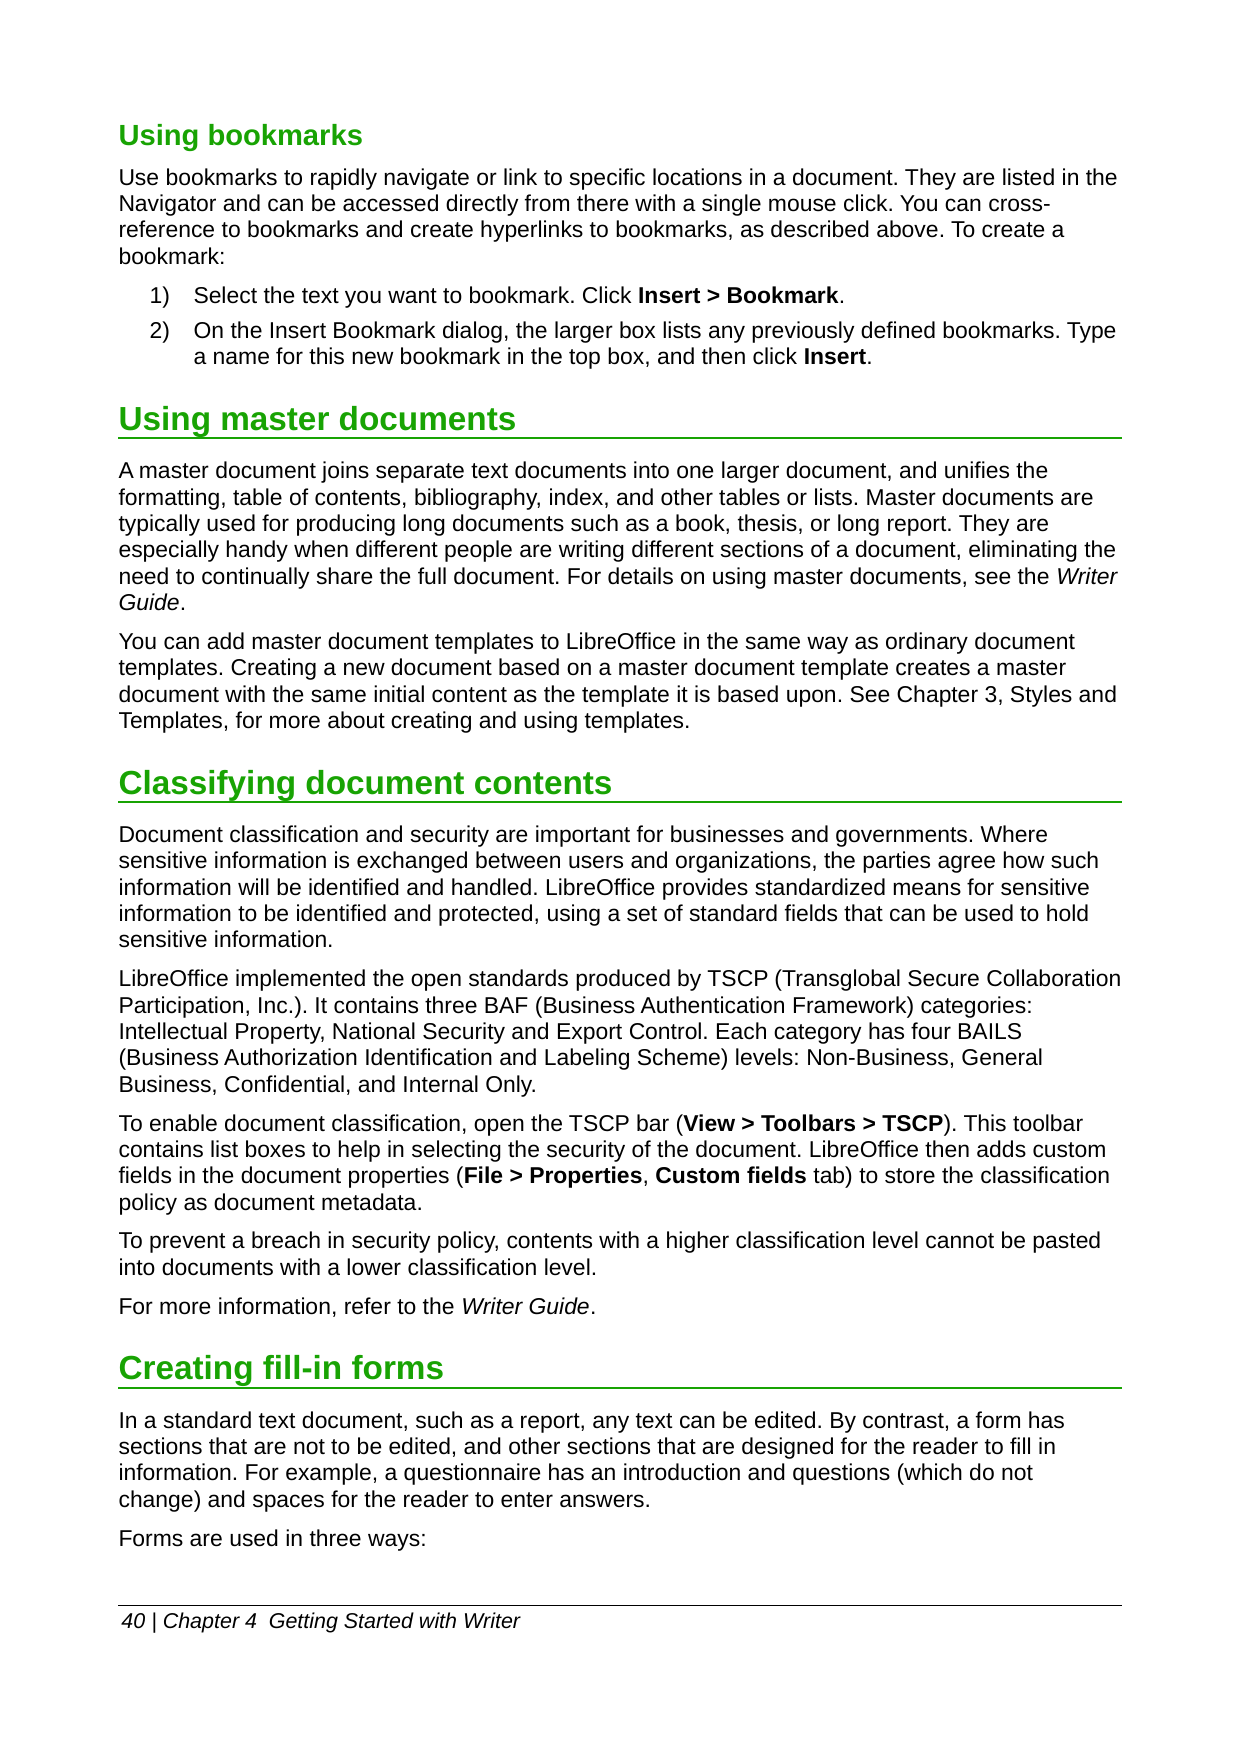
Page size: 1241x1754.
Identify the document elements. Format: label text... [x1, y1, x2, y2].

text In a standard text document, such as a report, any text can be edited. By contrast, a form has sections that are not to be edited, and other sections that are designed for the reader to fill in information. For example, a questionnaire has an introduction and questions (which do not change) and spaces for the reader to enter answers. [118, 1407, 1122, 1512]
subtitle Classifying document contents [118, 763, 1122, 801]
subtitle Creating fill-in forms [118, 1348, 1122, 1387]
text For more information, refer to the Writer Guide. [118, 1293, 1122, 1319]
text A master document joins separate text documents into one larger document, and unifies the formatting, table of contents, bibliography, index, and other tables or lists. Master documents are typically used for producing long documents such as a book, thesis, or long report. They are especially handy when different people are writing different sections of a document, eliminating the need to continually share the full document. For details on using master documents, see the Writer Guide. [118, 457, 1122, 615]
list On the Insert Bookmark dialog, the larger box lists any previously defined bookmarks. Type a name for this new bookmark in the top box, and then click Insert. [170, 317, 1122, 369]
text To prevent a breach in security policy, contents with a higher classification level cannot be pasted into documents with a lower classification level. [118, 1227, 1122, 1280]
subtitle Using master documents [118, 399, 1122, 437]
text You can add master document templates to LibreOffice in the same way as ordinary document templates. Creating a new document based on a master document template creates a master document with the same initial content as the template it is based upon. See Chapter 3, Styles and Templates, for more about creating and using templates. [118, 628, 1122, 733]
list Select the text you want to bookmark. Click Insert > Bookmark. [170, 282, 1122, 308]
text To enable document classification, open the TSCP bar (View > Toolbars > TSCP). This toolbar contains list boxes to help in selecting the security of the document. LibreOffice then adds custom fields in the document properties (File > Properties, Custom fields tab) to store the classification policy as document metadata. [118, 1109, 1122, 1215]
text Forms are used in three ways: [118, 1524, 1122, 1551]
subtitle Using bookmarks [118, 118, 1122, 152]
text LibreOffice implemented the open standards produced by TSCP (Transglobal Secure Collaboration Participation, Inc.). It contains three BAF (Business Authentication Framework) categories: Intellectual Property, National Security and Export Control. Each category has four BAILS (Business Authorization Identification and Labeling Scheme) levels: Non-Business, General Business, Confidential, and Internal Only. [118, 965, 1122, 1097]
text Use bookmarks to rapidly navigate or link to specific locations in a document. They are listed in the Navigator and can be accessed directly from there with a single mouse click. You can cross-reference to bookmarks and create hyperlinks to bookmarks, as described above. To create a bookmark: [118, 164, 1122, 269]
text Document classification and security are important for businesses and governments. Where sensitive information is exchanged between users and organizations, the parties agree how such information will be identified and handled. LibreOffice provides standardized means for sensitive information to be identified and protected, using a set of standard fields that can be used to hold sensitive information. [118, 821, 1122, 953]
